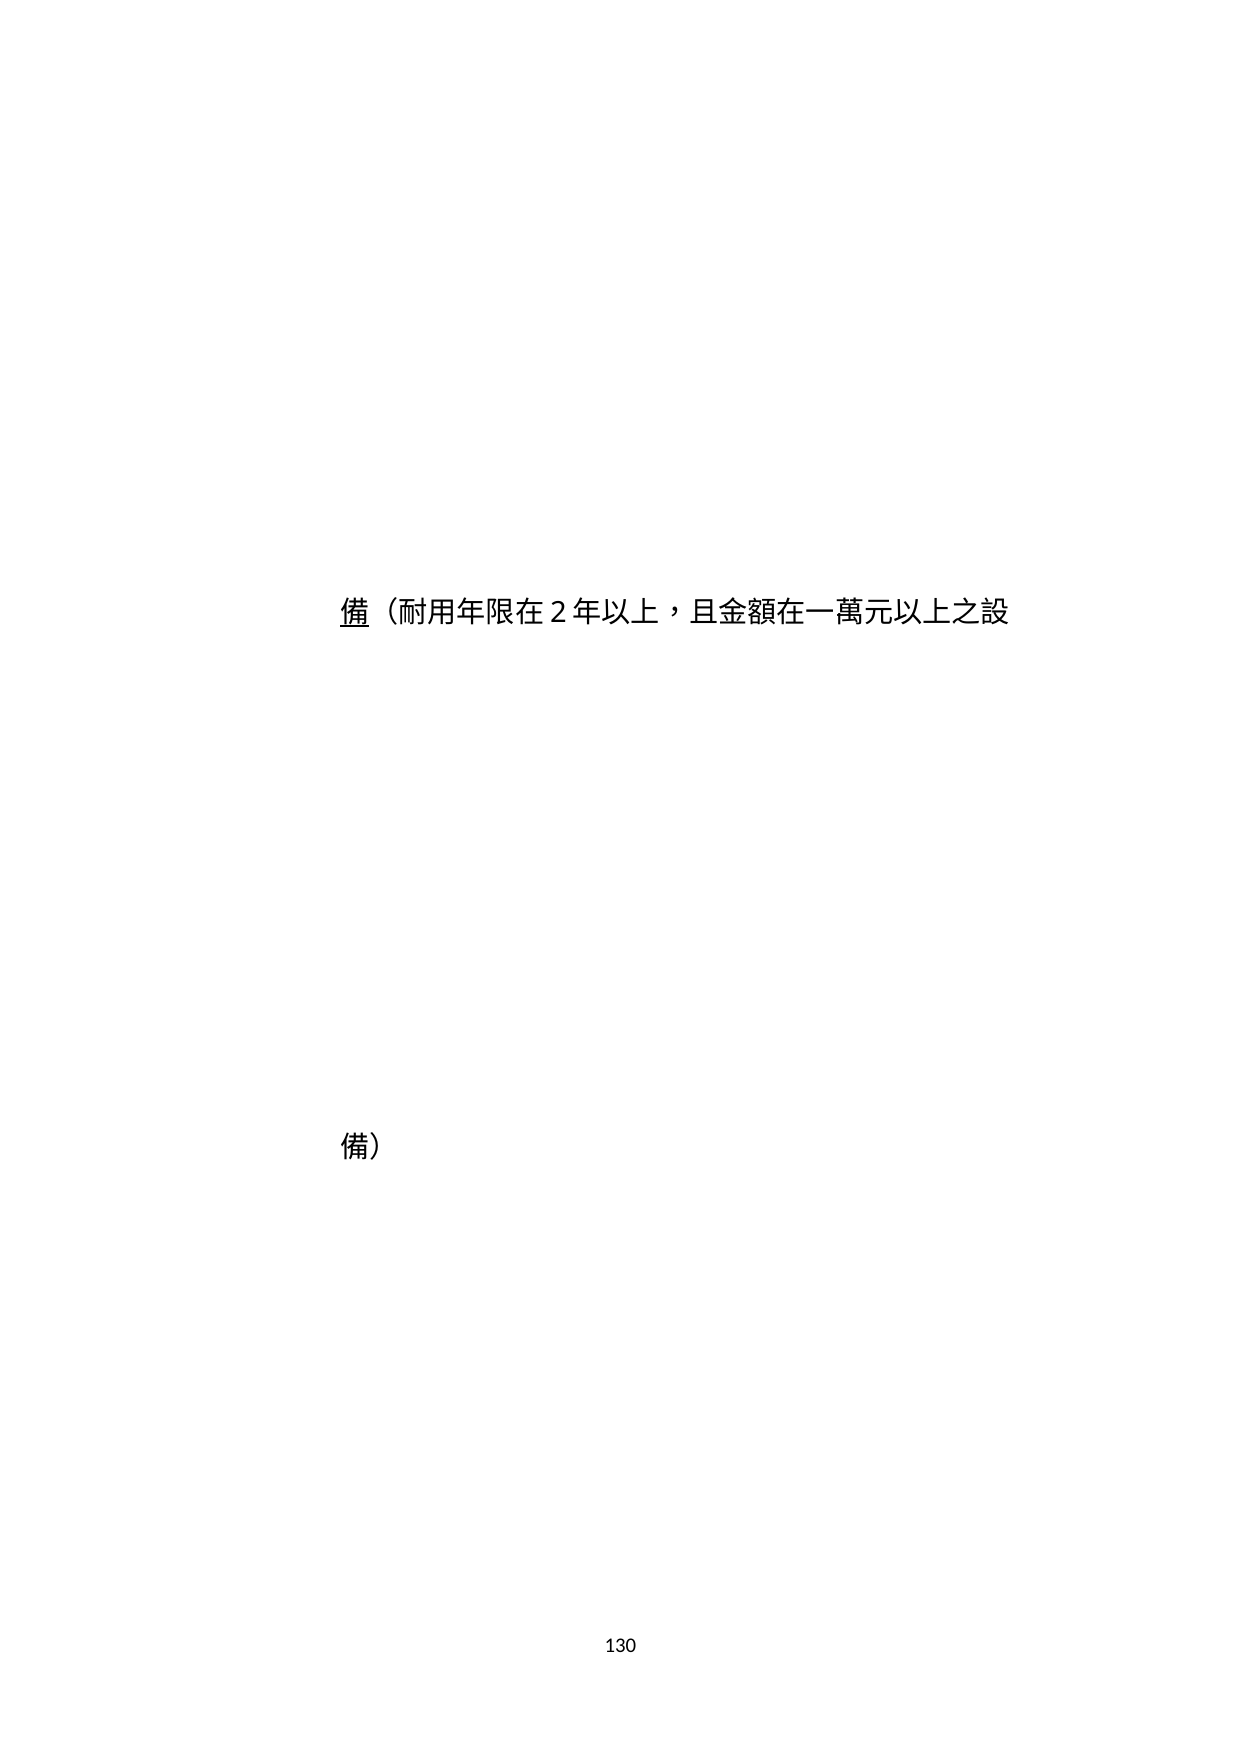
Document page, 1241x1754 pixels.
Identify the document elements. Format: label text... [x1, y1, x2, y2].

list 備（耐用年限在2年以上，且金額在一萬元以上之設備） [310, 342, 1063, 1412]
